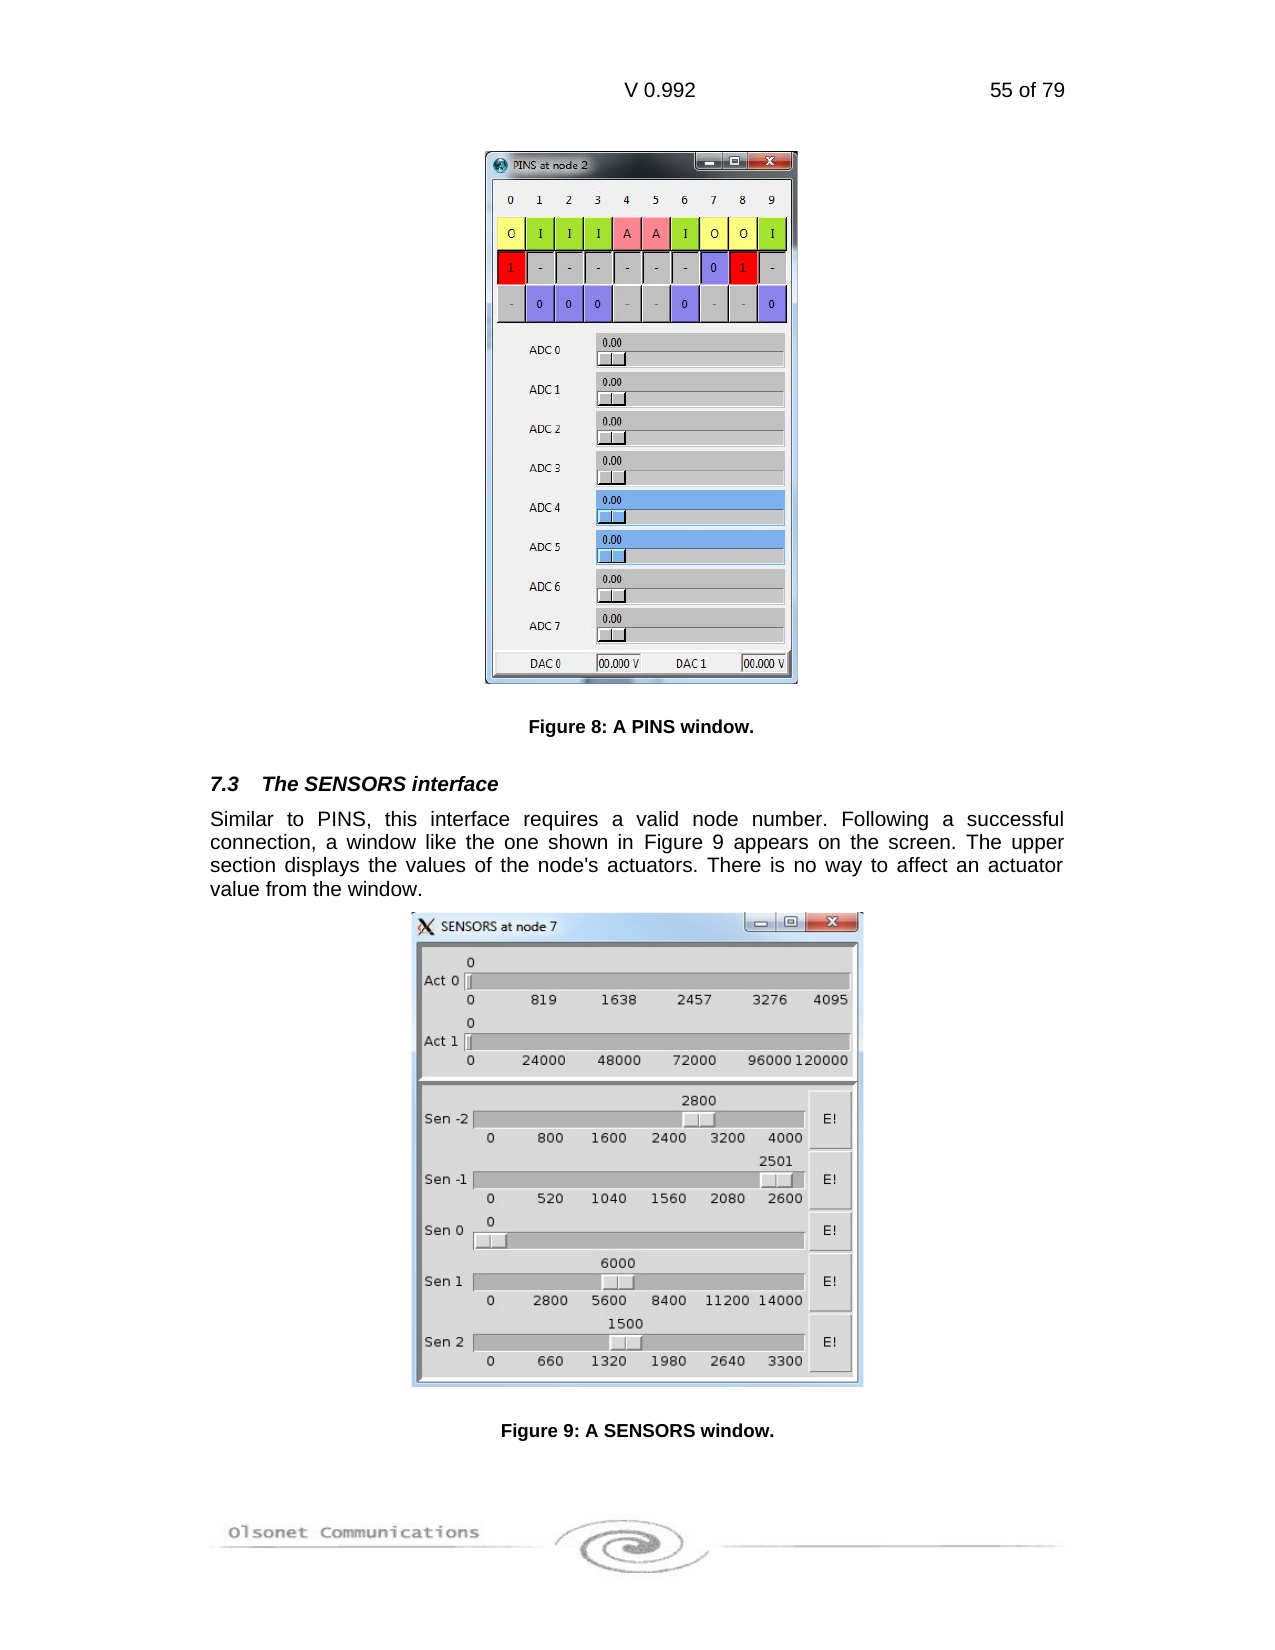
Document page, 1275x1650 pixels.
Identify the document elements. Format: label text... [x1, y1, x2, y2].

text Figure 8: A PINS window. [485, 717, 797, 737]
picture [485, 151, 798, 684]
text Figure 9: A SENSORS window. [387, 1420, 888, 1441]
picture [411, 912, 864, 1387]
subtitle The SENSORS interface [210, 772, 1065, 796]
text Similar to PINS, this interface requires a valid node number. Following a successful connection, a window like the one shown in Figure 9 appears on the screen. The upper section displays the values of the node's actuators. There is no way to affect an actuator value from the window. [210, 807, 1065, 900]
picture [210, 1504, 1065, 1596]
